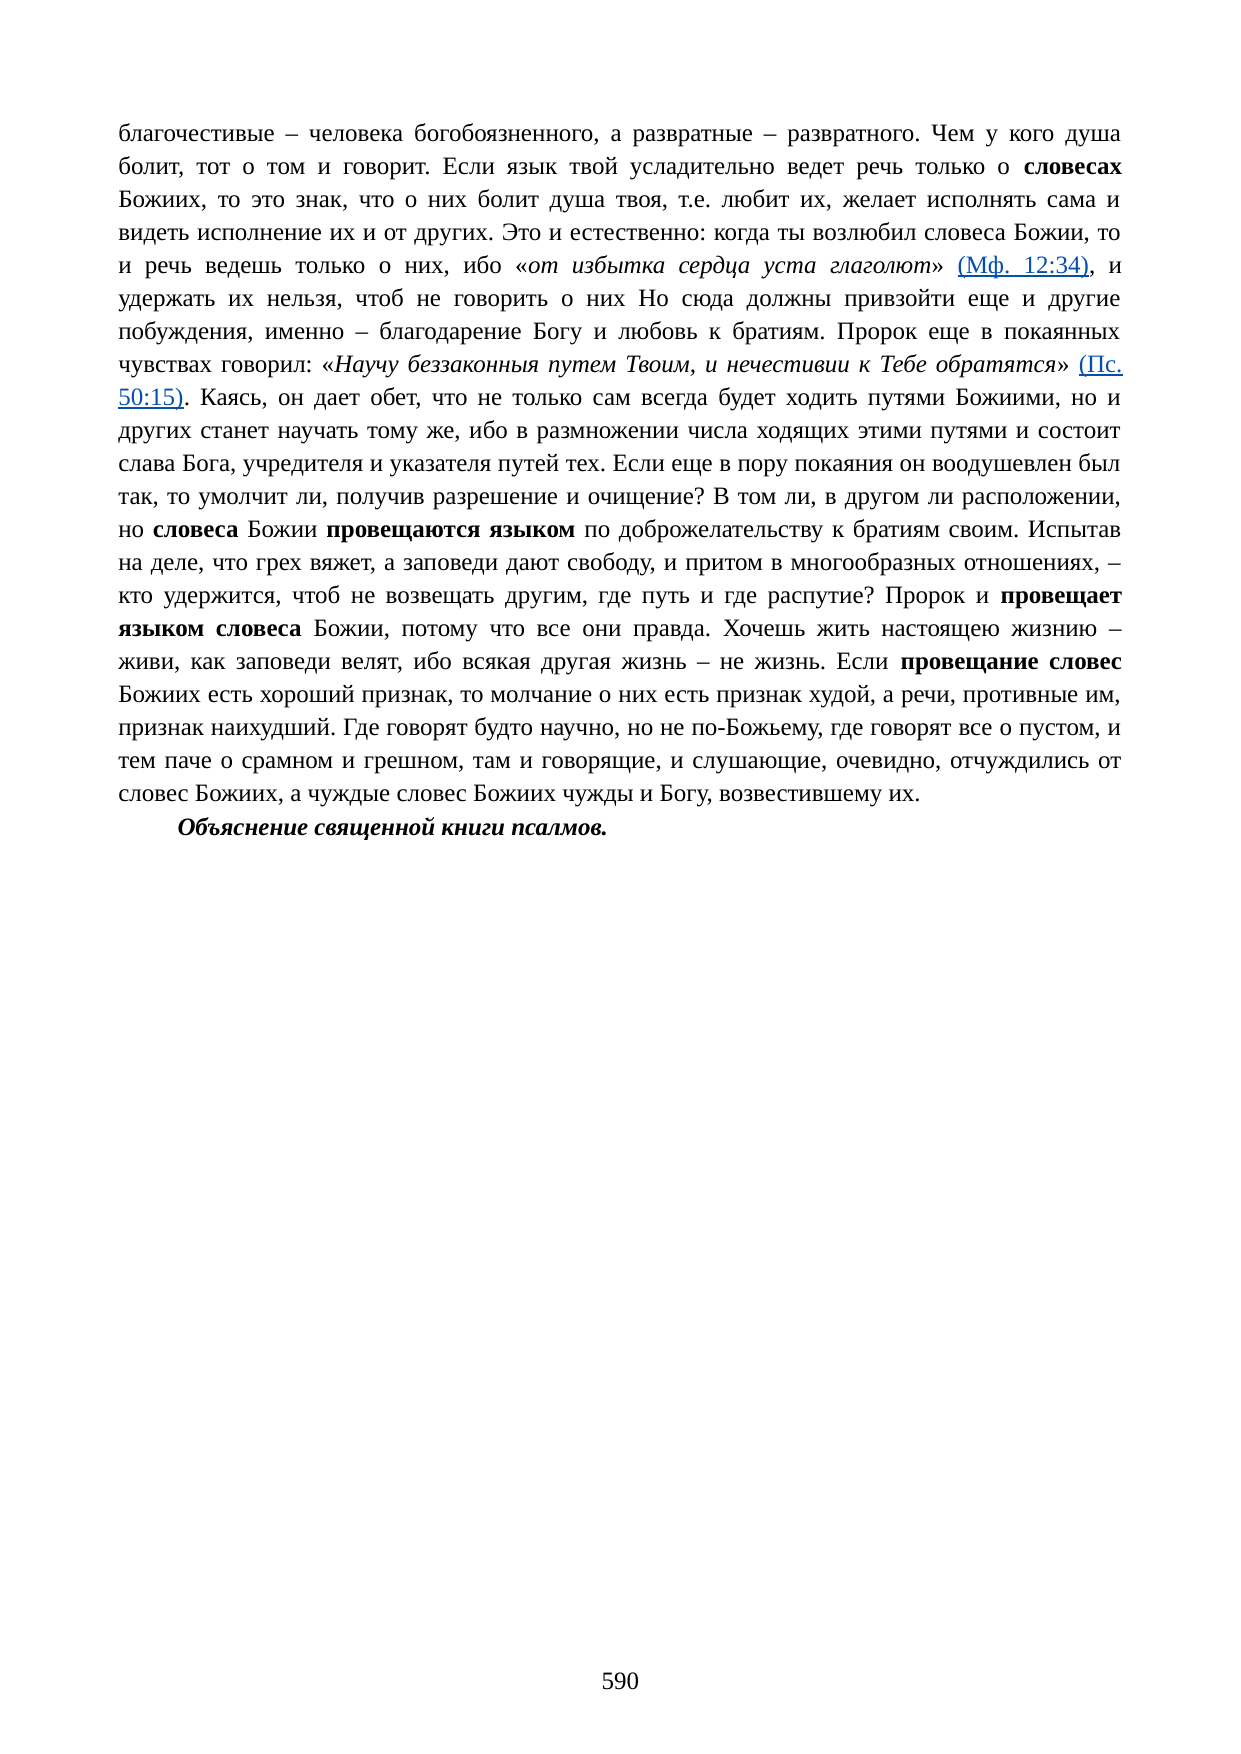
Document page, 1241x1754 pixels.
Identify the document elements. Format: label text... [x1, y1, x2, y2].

text благочестивые – человека богобоязненного, а развратные – развратного. Чем у кого душа болит, тот о том и говорит. Если язык твой усладительно ведет речь только о словесах Божиих, то это знак, что о них болит душа твоя, т.е. любит их, желает исполнять сама и видеть исполнение их и от других. Это и естественно: когда ты возлюбил словеса Божии, то и речь ведешь только о них, ибо «от избытка сердца уста глаголют» (Мф. 12:34), и удержать их нельзя, чтоб не говорить о них Но сюда должны привзойти еще и другие побуждения, именно – благодарение Богу и любовь к братиям. Пророк еще в покаянных чувствах говорил: «Научу беззаконныя путем Твоим, и нечестивии к Тебе обратятся» (Пс. 50:15). Каясь, он дает обет, что не только сам всегда будет ходить путями Божиими, но и других станет научать тому же, ибо в размножении числа ходящих этими путями и состоит слава Бога, учредителя и указателя путей тех. Если еще в пору покаяния он воодушевлен был так, то умолчит ли, получив разрешение и очищение? В том ли, в другом ли расположении, но словеса Божии провещаются языком по доброжелательству к братиям своим. Испытав на деле, что грех вяжет, а заповеди дают свободу, и притом в многообразных отношениях, – кто удержится, чтоб не возвещать другим, где путь и где распутие? Пророк и провещает языком словеса Божии, потому что все они правда. Хочешь жить настоящею жизнию – живи, как заповеди велят, ибо всякая другая жизнь – не жизнь. Если провещание словес Божиих есть хороший признак, то молчание о них есть признак худой, а речи, противные им, признак наихудший. Где говорят будто научно, но не по-Божьему, где говорят все о пустом, и тем паче о срамном и грешном, там и говорящие, и слушающие, очевидно, отчуждились от словес Божиих, а чуждые словес Божиих чужды и Богу, возвестившему их. [118, 118, 1122, 807]
text Объяснение священной книги псалмов. [118, 812, 1122, 840]
